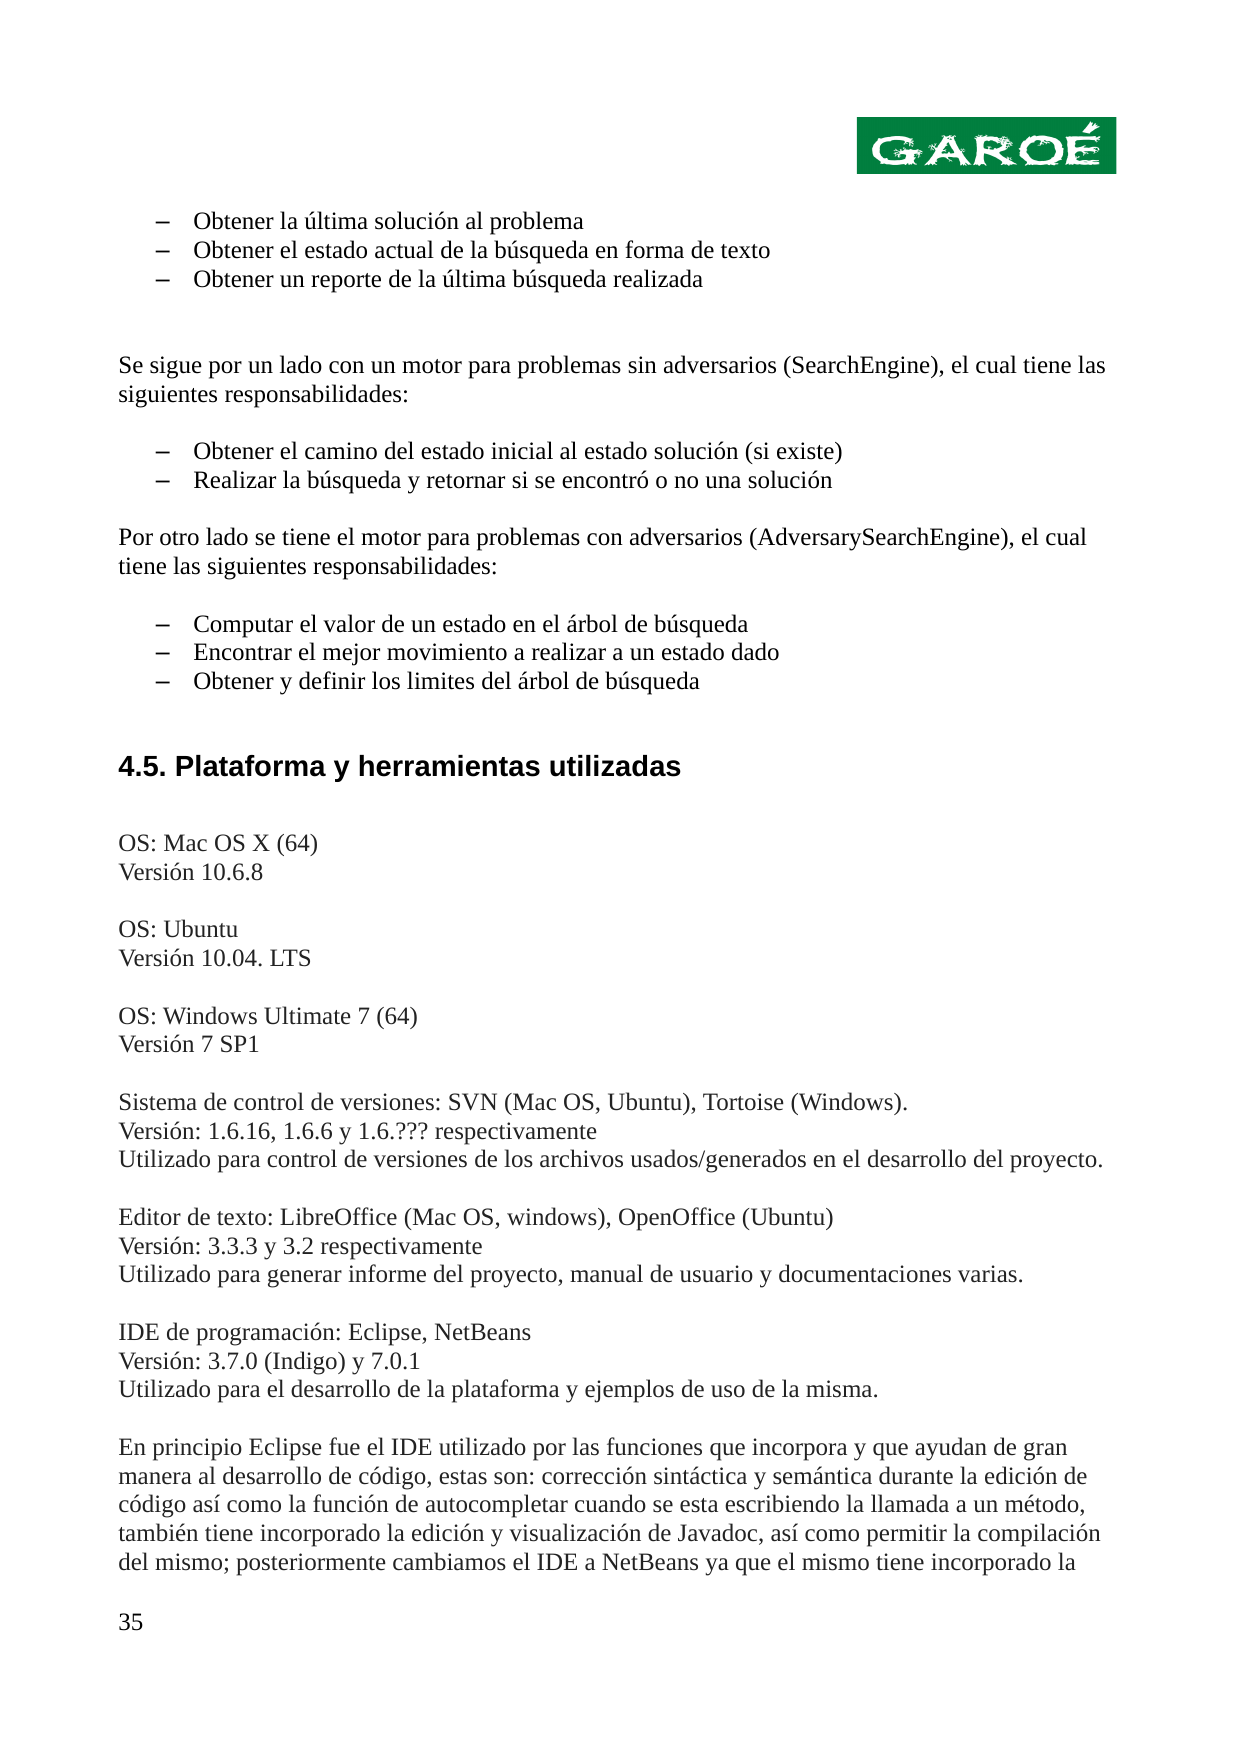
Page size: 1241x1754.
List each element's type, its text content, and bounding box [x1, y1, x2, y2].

text Utilizado para el desarrollo de la plataforma y ejemplos de uso de la misma. [118, 1374, 1122, 1403]
text Por otro lado se tiene el motor para problemas con adversarios (AdversarySearchEngine), el cual tiene las siguientes responsabilidades: [118, 522, 1122, 580]
subtitle 4.5. Plataforma y herramientas utilizadas [118, 749, 1122, 816]
text Sistema de control de versiones: SVN (Mac OS, Ubuntu), Tortoise (Windows). [118, 1087, 1122, 1116]
list Obtener el camino del estado inicial al estado solución (si existe) [156, 436, 1122, 465]
list Obtener la última solución al problema [156, 206, 1122, 235]
list Realizar la búsqueda y retornar si se encontró o no una solución [156, 465, 1122, 494]
text OS: Windows Ultimate 7 (64) [118, 1001, 1122, 1029]
text En principio Eclipse fue el IDE utilizado por las funciones que incorpora y que ayudan de gran manera al desarrollo de código, estas son: corrección sintáctica y semántica durante la edición de código así como la función de autocompletar cuando se esta escribiendo la llamada a un método, también tiene incorporado la edición y visualización de Javadoc, así como permitir la compilación del mismo; posteriormente cambiamos el IDE a NetBeans ya que el mismo tiene incorporado la [118, 1432, 1122, 1576]
text Versión: 3.3.3 y 3.2 respectivamente [118, 1231, 1122, 1259]
text Versión: 1.6.16, 1.6.6 y 1.6.??? respectivamente [118, 1116, 1122, 1144]
list Obtener el estado actual de la búsqueda en forma de texto [156, 235, 1122, 264]
text Editor de texto: LibreOffice (Mac OS, windows), OpenOffice (Ubuntu) [118, 1202, 1122, 1231]
list Obtener y definir los limites del árbol de búsqueda [156, 666, 1122, 724]
list Computar el valor de un estado en el árbol de búsqueda [156, 609, 1122, 637]
text Versión 7 SP1 [118, 1029, 1122, 1058]
list Encontrar el mejor movimiento a realizar a un estado dado [156, 637, 1122, 666]
picture [856, 117, 1117, 174]
text Utilizado para generar informe del proyecto, manual de usuario y documentaciones varias. [118, 1259, 1122, 1288]
text IDE de programación: Eclipse, NetBeans Versión: 3.7.0 (Indigo) y 7.0.1 [118, 1317, 1122, 1374]
text Se sigue por un lado con un motor para problemas sin adversarios (SearchEngine), el cual tiene las siguientes responsabilidades: [118, 350, 1122, 407]
text Utilizado para control de versiones de los archivos usados/generados en el desarrollo del proyecto. [118, 1144, 1122, 1173]
list Obtener un reporte de la última búsqueda realizada [156, 264, 1122, 292]
text OS: Mac OS X (64) Versión 10.6.8 OS: Ubuntu Versión 10.04. LTS [118, 828, 1122, 1001]
